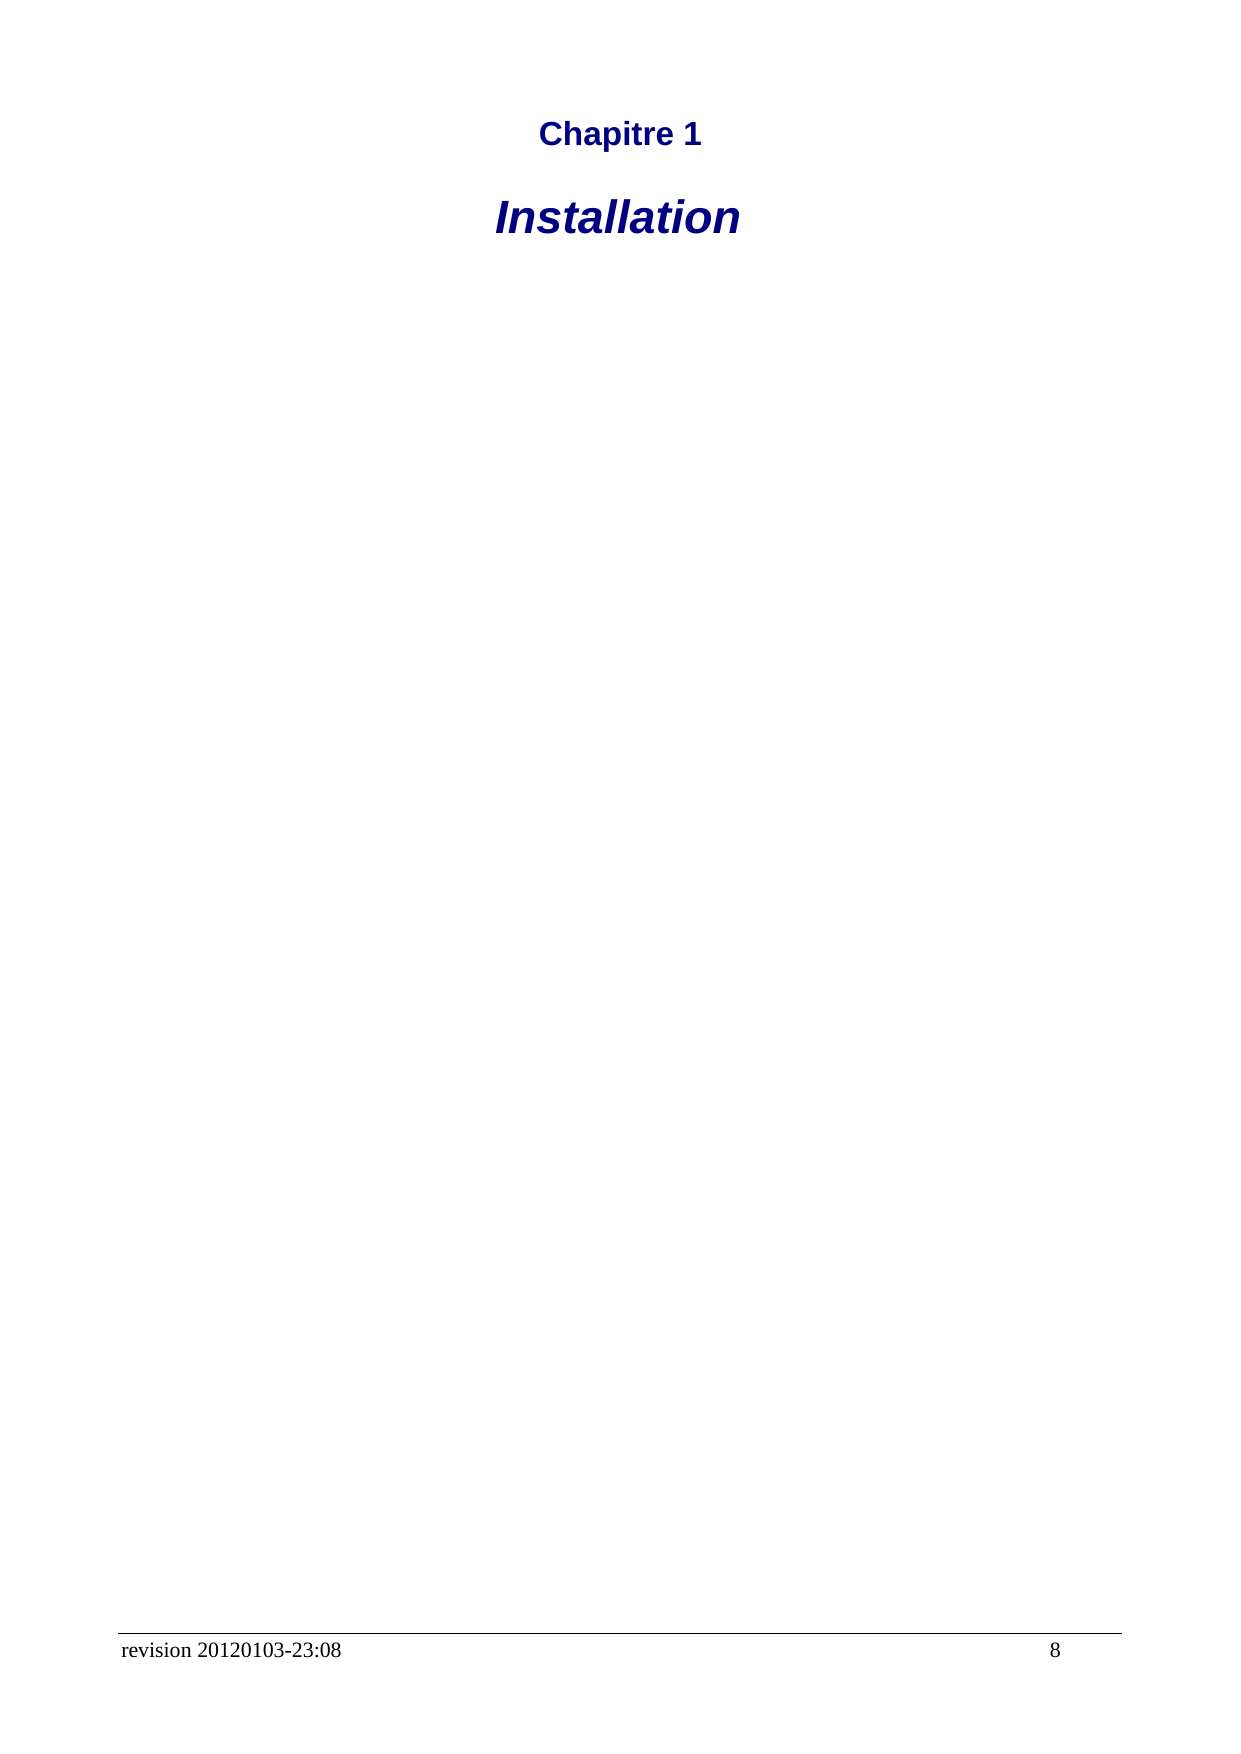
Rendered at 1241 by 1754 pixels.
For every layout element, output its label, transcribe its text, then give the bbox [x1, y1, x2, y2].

subtitle Chapitre 1 [118, 113, 1122, 152]
subtitle Installation [118, 189, 1122, 243]
